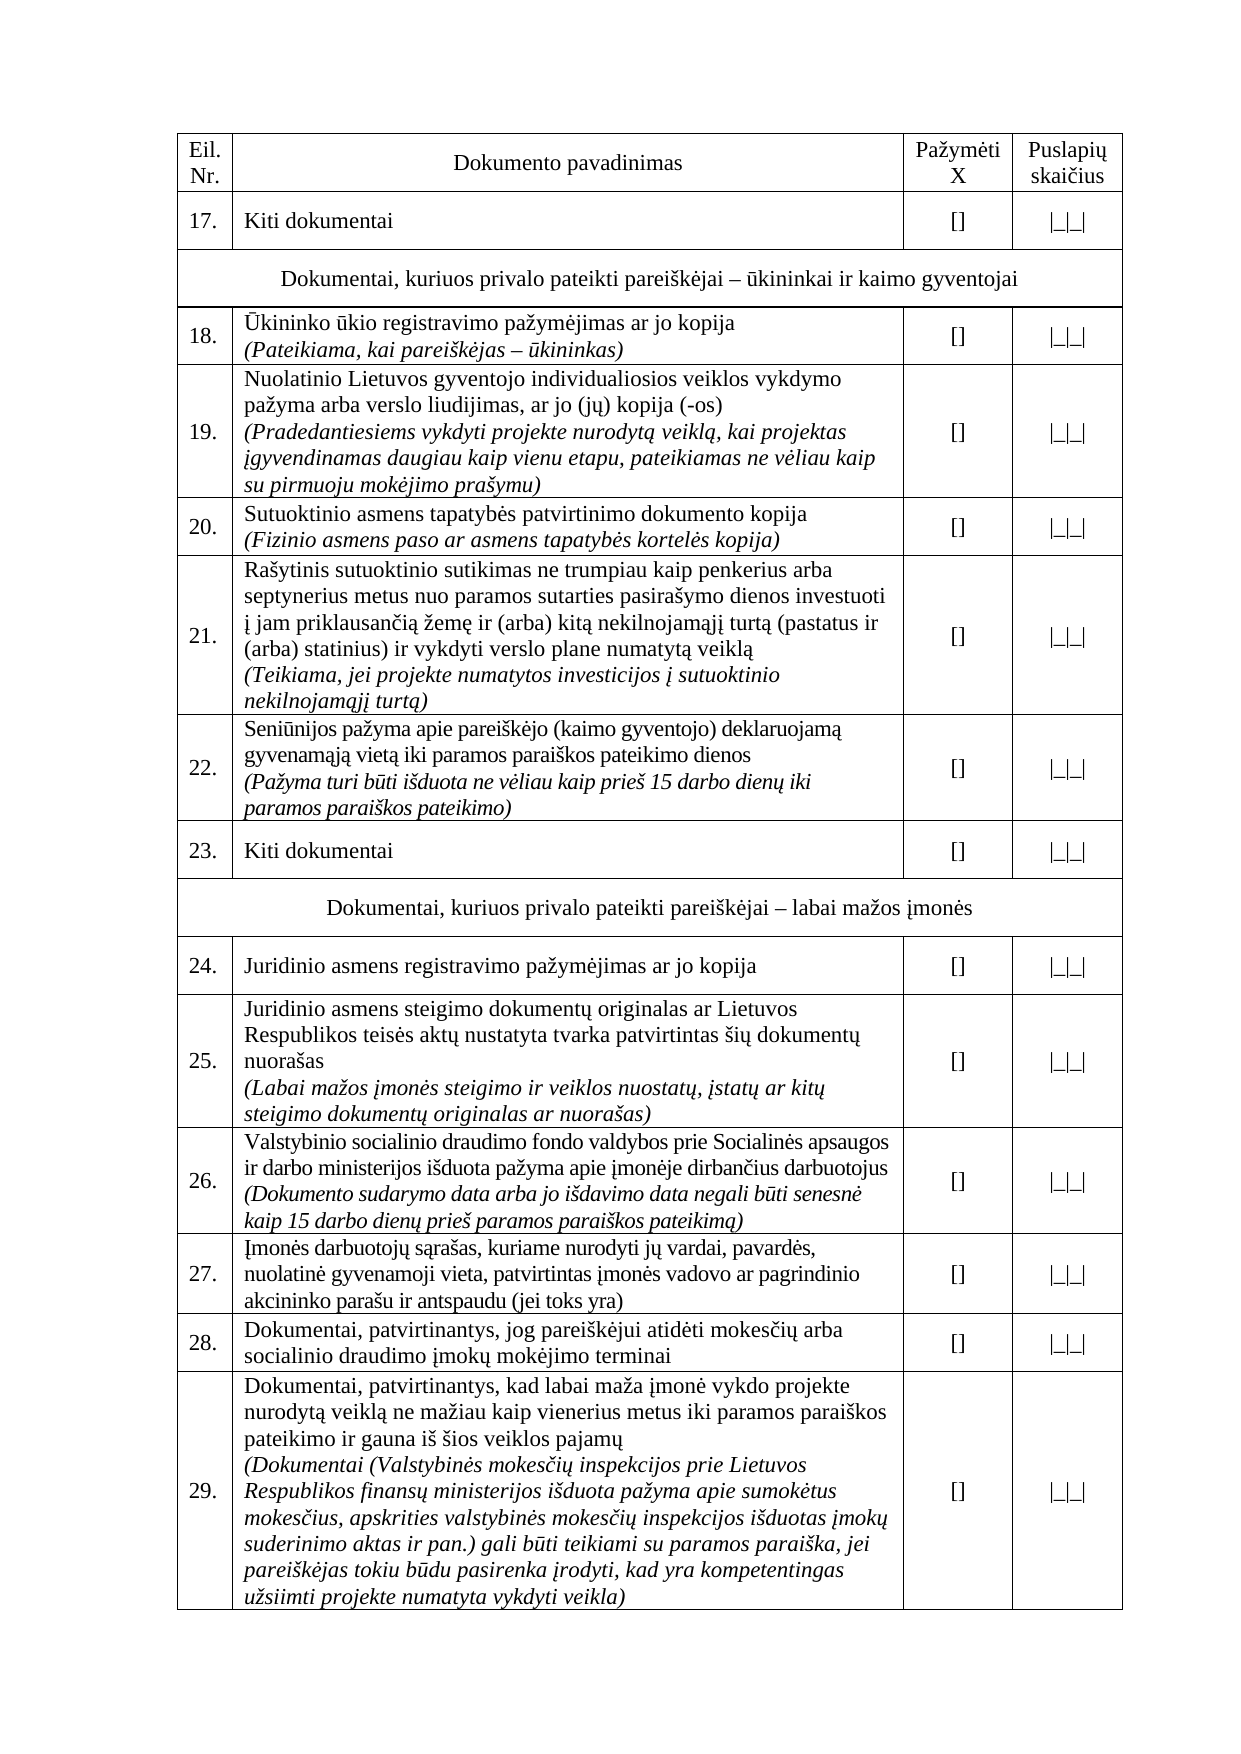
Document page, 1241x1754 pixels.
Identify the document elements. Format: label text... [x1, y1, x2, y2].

table_cell |_|_| [1013, 192, 1122, 248]
table_cell 26. [178, 1128, 232, 1233]
table_cell |_|_| [1013, 937, 1122, 994]
table_cell [][] [904, 1128, 1012, 1233]
table_cell Rašytinis sutuoktinio sutikimas ne trumpiau kaip penkerius arba septynerius metus nuo paramos sutarties pasirašymo dienos investuoti į jam priklausančią žemę ir (arba) kitą nekilnojamąjį turtą (pastatus ir (arba) statinius) ir vykdyti verslo plane numatytą veiklą (Teikiama, jei projekte numatytos investicijos į sutuoktinio nekilnojamąjį turtą) [233, 556, 903, 714]
table_cell |_|_| [1013, 995, 1122, 1127]
table_cell 23. [178, 821, 232, 878]
table_cell [][] [904, 937, 1012, 994]
table_cell [][] [904, 192, 1012, 248]
table_header Pažymėti X [904, 134, 1012, 191]
table_cell Sutuoktinio asmens tapatybės patvirtinimo dokumento kopija (Fizinio asmens paso ar asmens tapatybės kortelės kopija) [233, 498, 903, 555]
table_header Eil.Nr. [178, 134, 232, 191]
table_cell Ūkininko ūkio registravimo pažymėjimas ar jo kopija (Pateikiama, kai pareiškėjas – ūkininkas) [233, 308, 903, 364]
table_cell [][] [904, 821, 1012, 878]
table_cell |_|_| [1013, 308, 1122, 364]
table_cell [][] [904, 995, 1012, 1127]
table_cell 28. [178, 1314, 232, 1371]
table_cell Įmonės darbuotojų sąrašas, kuriame nurodyti jų vardai, pavardės, nuolatinė gyvenamoji vieta, patvirtintas įmonės vadovo ar pagrindinio akcininko parašu ir antspaudu (jei toks yra) [233, 1234, 903, 1313]
table_cell |_|_| [1013, 556, 1122, 714]
table_header Puslapių skaičius [1013, 134, 1122, 191]
table_cell |_|_| [1013, 1372, 1122, 1609]
table_cell [][] [904, 556, 1012, 714]
table_cell Nuolatinio Lietuvos gyventojo individualiosios veiklos vykdymo pažyma arba verslo liudijimas, ar jo (jų) kopija (-os) (Pradedantiesiems vykdyti projekte nurodytą veiklą, kai projektas įgyvendinamas daugiau kaip vienu etapu, pateikiamas ne vėliau kaip su pirmuoju mokėjimo prašymu) [233, 365, 903, 497]
table_cell Seniūnijos pažyma apie pareiškėjo (kaimo gyventojo) deklaruojamą gyvenamąją vietą iki paramos paraiškos pateikimo dienos (Pažyma turi būti išduota ne vėliau kaip prieš 15 darbo dienų iki paramos paraiškos pateikimo) [233, 715, 903, 820]
table_cell [][] [904, 715, 1012, 820]
table_cell Dokumentai, kuriuos privalo pateikti pareiškėjai – ūkininkai ir kaimo gyventojai [178, 250, 1122, 306]
table_cell |_|_| [1013, 715, 1122, 820]
table_cell |_|_| [1013, 498, 1122, 555]
table_cell [][] [904, 1372, 1012, 1609]
table_cell |_|_| [1013, 365, 1122, 497]
table_cell Valstybinio socialinio draudimo fondo valdybos prie Socialinės apsaugos ir darbo ministerijos išduota pažyma apie įmonėje dirbančius darbuotojus (Dokumento sudarymo data arba jo išdavimo data negali būti senesnė kaip 15 darbo dienų prieš paramos paraiškos pateikimą) [233, 1128, 903, 1233]
table_cell Dokumentai, patvirtinantys, kad labai maža įmonė vykdo projekte nurodytą veiklą ne mažiau kaip vienerius metus iki paramos paraiškos pateikimo ir gauna iš šios veiklos pajamų (Dokumentai (Valstybinės mokesčių inspekcijos prie Lietuvos Respublikos finansų ministerijos išduota pažyma apie sumokėtus mokesčius, apskrities valstybinės mokesčių inspekcijos išduotas įmokų suderinimo aktas ir pan.) gali būti teikiami su paramos paraiška, jei pareiškėjas tokiu būdu pasirenka įrodyti, kad yra kompetentingas užsiimti projekte numatyta vykdyti veikla) [233, 1372, 903, 1609]
table_cell 29. [178, 1372, 232, 1609]
table_cell 27. [178, 1234, 232, 1313]
table_cell [][] [904, 365, 1012, 497]
table_cell Juridinio asmens steigimo dokumentų originalas ar Lietuvos Respublikos teisės aktų nustatyta tvarka patvirtintas šių dokumentų nuorašas (Labai mažos įmonės steigimo ir veiklos nuostatų, įstatų ar kitų steigimo dokumentų originalas ar nuorašas) [233, 995, 903, 1127]
table_header Dokumento pavadinimas [233, 134, 903, 191]
table_cell 18. [178, 308, 232, 364]
table_cell |_|_| [1013, 1234, 1122, 1313]
table_cell Dokumentai, kuriuos privalo pateikti pareiškėjai – labai mažos įmonės [178, 879, 1122, 936]
table_cell 20. [178, 498, 232, 555]
table_cell [][] [904, 308, 1012, 364]
table_cell |_|_| [1013, 821, 1122, 878]
table_cell [][] [904, 1314, 1012, 1371]
table_cell |_|_| [1013, 1314, 1122, 1371]
table_cell 19. [178, 365, 232, 497]
table_cell Juridinio asmens registravimo pažymėjimas ar jo kopija [233, 937, 903, 994]
table_cell Kiti dokumentai [233, 821, 903, 878]
table_cell |_|_| [1013, 1128, 1122, 1233]
table_cell Dokumentai, patvirtinantys, jog pareiškėjui atidėti mokesčių arba socialinio draudimo įmokų mokėjimo terminai [233, 1314, 903, 1371]
table_cell 21. [178, 556, 232, 714]
table_cell 17. [178, 192, 232, 248]
table_cell [][] [904, 1234, 1012, 1313]
table_cell Kiti dokumentai [233, 192, 903, 248]
table_cell [][] [904, 498, 1012, 555]
table_cell 22. [178, 715, 232, 820]
table_cell 25. [178, 995, 232, 1127]
table_cell 24. [178, 937, 232, 994]
